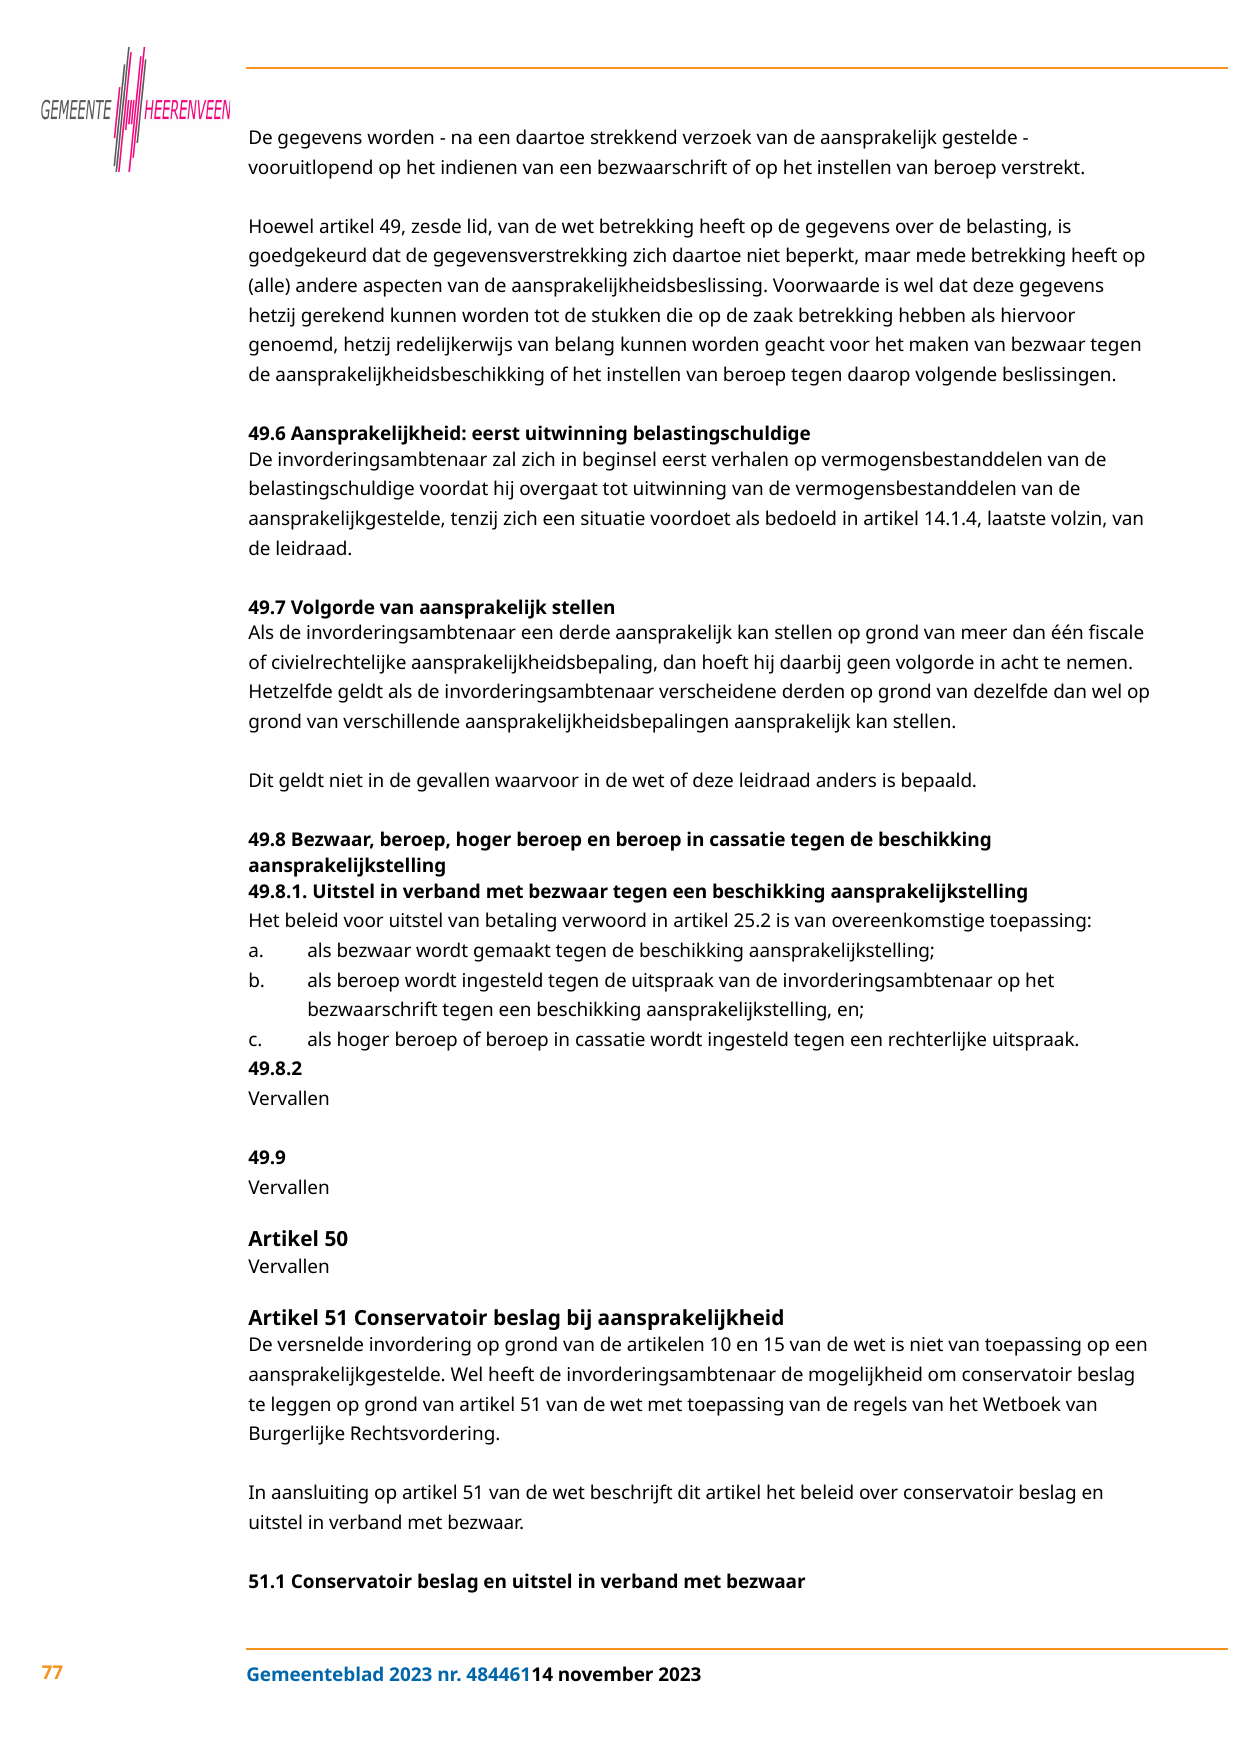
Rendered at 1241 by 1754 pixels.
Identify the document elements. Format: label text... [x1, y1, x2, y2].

list als beroep wordt ingesteld tegen de uitspraak van de invorderingsambtenaar op het bezwaarschrift tegen een beschikking aansprakelijkstelling, en; [248, 967, 1152, 1022]
text Als de invorderingsambtenaar een derde aansprakelijk kan stellen op grond van meer dan één fiscale of civielrechtelijke aansprakelijkheidsbepaling, dan hoeft hij daarbij geen volgorde in acht te nemen. Hetzelfde geldt als de invorderingsambtenaar verscheidene derden op grond van dezelfde dan wel op grond van verschillende aansprakelijkheidsbepalingen aansprakelijk kan stellen. [248, 619, 1152, 734]
text 49.7 Volgorde van aansprakelijk stellen [248, 594, 1152, 619]
list als bezwaar wordt gemaakt tegen de beschikking aansprakelijkstelling; [248, 937, 1152, 963]
text 49.9 [248, 1144, 1152, 1170]
list als hoger beroep of beroep in cassatie wordt ingesteld tegen een rechterlijke uitspraak. [248, 1026, 1152, 1052]
text 49.8 Bezwaar, beroep, hoger beroep en beroep in cassatie tegen de beschikking aansprakelijkstelling [248, 827, 1152, 878]
text 49.8.2 [248, 1056, 1152, 1081]
text Dit geldt niet in de gevallen waarvoor in de wet of deze leidraad anders is bepaald. [248, 767, 1152, 793]
text In aansluiting op artikel 51 van de wet beschrijft dit artikel het beleid over conservatoir beslag en uitstel in verband met bezwaar. [248, 1479, 1152, 1535]
text Het beleid voor uitstel van betaling verwoord in artikel 25.2 is van overeenkomstige toepassing: [248, 908, 1152, 933]
picture [41, 47, 231, 172]
text De gegevens worden - na een daartoe strekkend verzoek van de aansprakelijk gestelde - vooruitlopend op het indienen van een bezwaarschrift of op het instellen van beroep verstrekt. [248, 124, 1152, 180]
text De invorderingsambtenaar zal zich in beginsel eerst verhalen op vermogensbestanddelen van de belastingschuldige voordat hij overgaat tot uitwinning van de vermogensbestanddelen van de aansprakelijkgestelde, tenzij zich een situatie voordoet als bedoeld in artikel 14.1.4, laatste volzin, van de leidraad. [248, 446, 1152, 560]
text Artikel 51 Conservatoir beslag bij aansprakelijkheid [248, 1303, 1152, 1332]
text Hoewel artikel 49, zesde lid, van de wet betrekking heeft op de gegevens over de belasting, is goedgekeurd dat de gegevensverstrekking zich daartoe niet beperkt, maar mede betrekking heeft op (alle) andere aspecten van de aansprakelijkheidsbeslissing. Voorwaarde is wel dat deze gegevens hetzij gerekend kunnen worden tot de stukken die op de zaak betrekking hebben als hiervoor genoemd, hetzij redelijkerwijs van belang kunnen worden geacht voor het maken van bezwaar tegen de aansprakelijkheidsbeschikking of het instellen van beroep tegen daarop volgende beslissingen. [248, 213, 1152, 387]
text De versnelde invordering op grond van de artikelen 10 en 15 van de wet is niet van toepassing op een aansprakelijkgestelde. Wel heeft de invorderingsambtenaar de mogelijkheid om conservatoir beslag te leggen op grond van artikel 51 van de wet met toepassing van de regels van het Wetboek van Burgerlijke Rechtsvordering. [248, 1332, 1152, 1446]
text 49.6 Aansprakelijkheid: eerst uitwinning belastingschuldige [248, 420, 1152, 446]
text Artikel 50 [248, 1224, 1152, 1253]
text Vervallen [248, 1085, 1152, 1111]
text 51.1 Conservatoir beslag en uitstel in verband met bezwaar [248, 1568, 1152, 1594]
text 49.8.1. Uitstel in verband met bezwaar tegen een beschikking aansprakelijkstelling [248, 878, 1152, 904]
text Vervallen [248, 1253, 1152, 1278]
text Vervallen [248, 1174, 1152, 1200]
